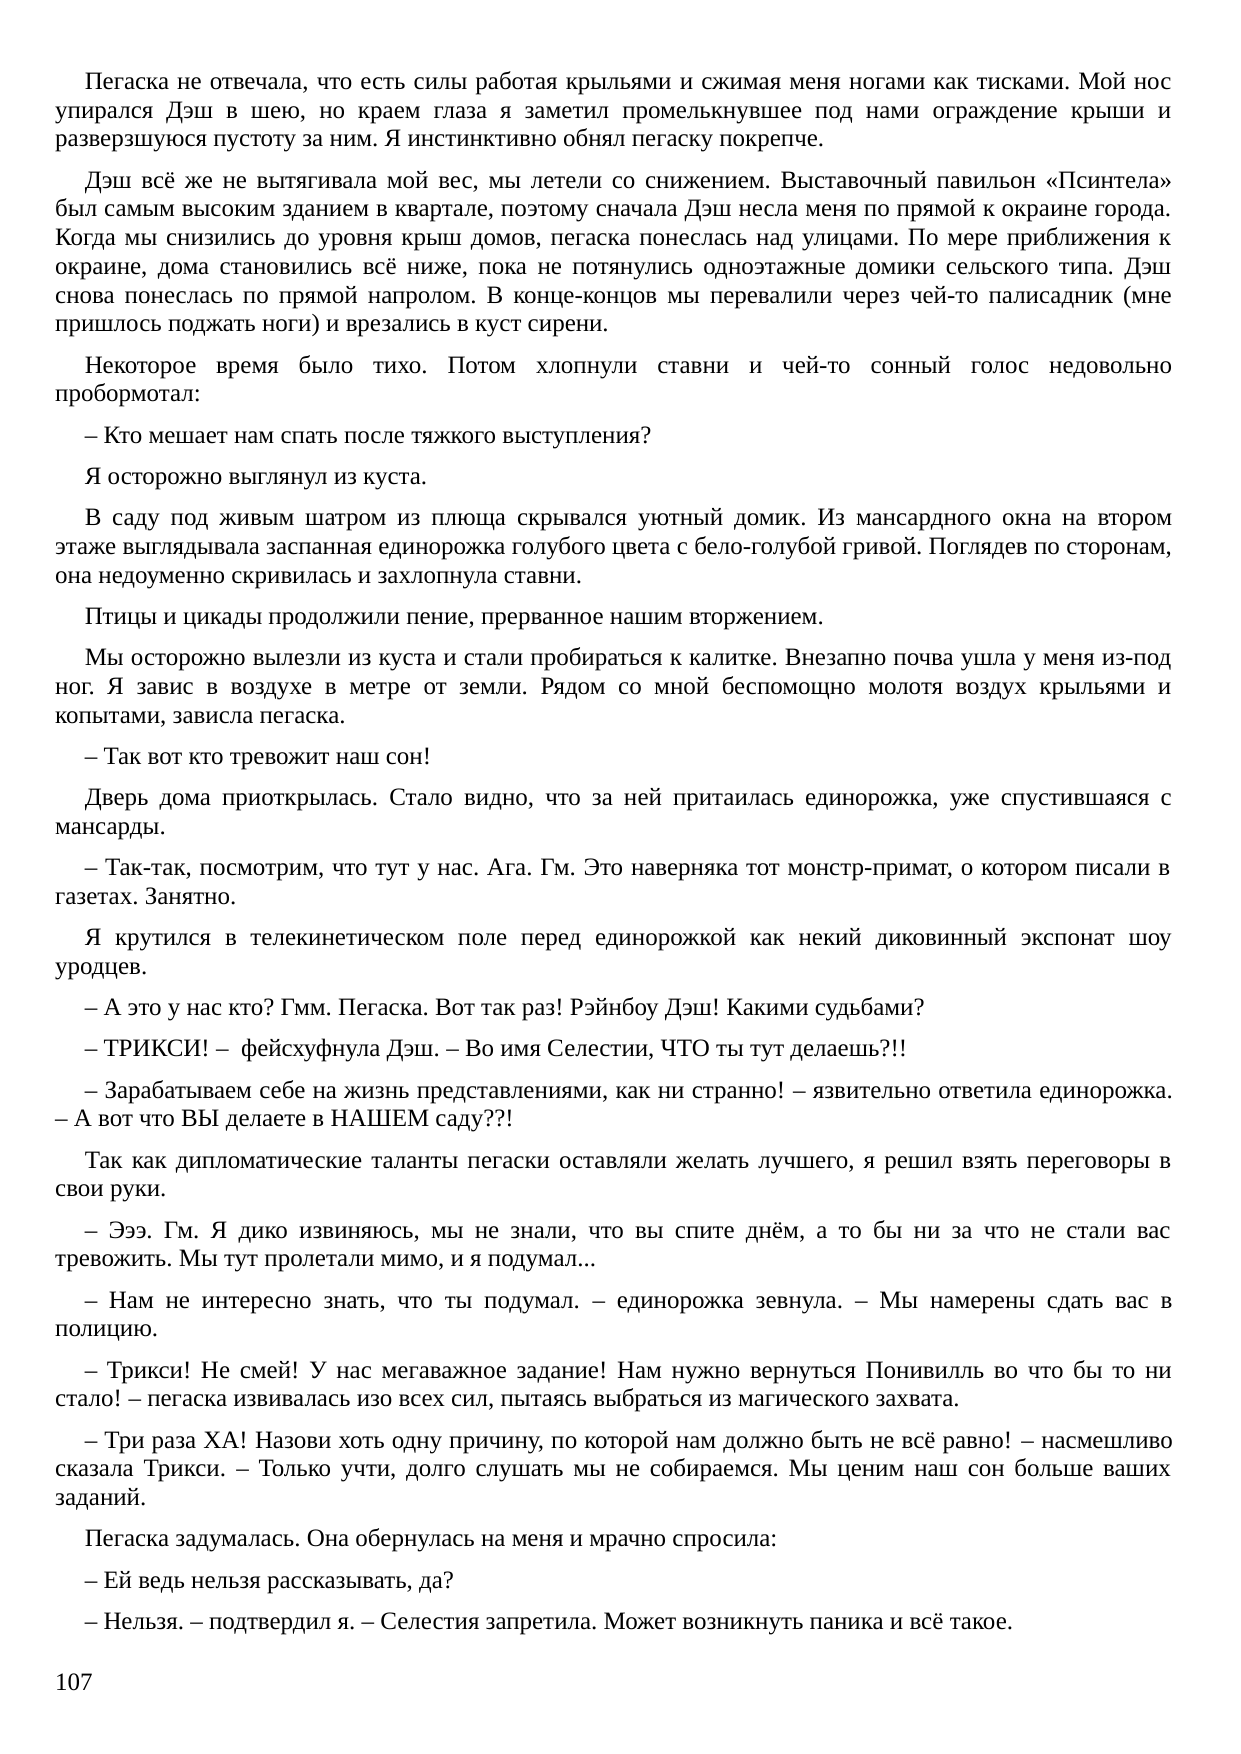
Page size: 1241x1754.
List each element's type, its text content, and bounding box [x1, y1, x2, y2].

text – Зарабатываем себе на жизнь представлениями, как ни странно! – язвительно ответила единорожка. – А вот что ВЫ делаете в НАШЕМ саду??! [55, 1075, 1173, 1132]
text – Так вот кто тревожит наш сон! [55, 741, 1173, 770]
text Так как дипломатические таланты пегаски оставляли желать лучшего, я решил взять переговоры в свои руки. [55, 1145, 1173, 1202]
text Пегаска задумалась. Она обернулась на меня и мрачно спросила: [55, 1523, 1173, 1552]
text – Три раза ХА! Назови хоть одну причину, по которой нам должно быть не всё равно! – насмешливо сказала Трикси. – Только учти, долго слушать мы не собираемся. Мы ценим наш сон больше ваших заданий. [55, 1425, 1173, 1511]
text Я осторожно выглянул из куста. [55, 461, 1173, 490]
text – Так-так, посмотрим, что тут у нас. Ага. Гм. Это наверняка тот монстр-примат, о котором писали в газетах. Занятно. [55, 852, 1173, 910]
text – Нам не интересно знать, что ты подумал. – единорожка зевнула. – Мы намерены сдать вас в полицию. [55, 1285, 1173, 1342]
text – Трикси! Не смей! У нас мегаважное задание! Нам нужно вернуться Понивилль во что бы то ни стало! – пегаска извивалась изо всех сил, пытаясь выбраться из магического захвата. [55, 1355, 1173, 1412]
text Мы осторожно вылезли из куста и стали пробираться к калитке. Внезапно почва ушла у меня из-под ног. Я завис в воздухе в метре от земли. Рядом со мной беспомощно молотя воздух крыльями и копытами, зависла пегаска. [55, 642, 1173, 728]
text Пегаска не отвечала, что есть силы работая крыльями и сжимая меня ногами как тисками. Мой нос упирался Дэш в шею, но краем глаза я заметил промелькнувшее под нами ограждение крыши и разверзшуюся пустоту за ним. Я инстинктивно обнял пегаску покрепче. [55, 66, 1173, 152]
text Птицы и цикады продолжили пение, прерванное нашим вторжением. [55, 601, 1173, 630]
text Я крутился в телекинетическом поле перед единорожкой как некий диковинный экспонат шоу уродцев. [55, 922, 1173, 980]
text – Нельзя. – подтвердил я. – Селестия запретила. Может возникнуть паника и всё такое. [55, 1606, 1173, 1635]
text – Кто мешает нам спать после тяжкого выступления? [55, 420, 1173, 448]
text Некоторое время было тихо. Потом хлопнули ставни и чей-то сонный голос недовольно пробормотал: [55, 350, 1173, 407]
text – А это у нас кто? Гмм. Пегаска. Вот так раз! Рэйнбоу Дэш! Какими судьбами? [55, 992, 1173, 1021]
text – Ей ведь нельзя рассказывать, да? [55, 1565, 1173, 1593]
text Дэш всё же не вытягивала мой вес, мы летели со снижением. Выставочный павильон «Псинтела» был самым высоким зданием в квартале, поэтому сначала Дэш несла меня по прямой к окраине города. Когда мы снизились до уровня крыш домов, пегаска понеслась над улицами. По мере приближения к окраине, дома становились всё ниже, пока не потянулись одноэтажные домики сельского типа. Дэш снова понеслась по прямой напролом. В конце-концов мы перевалили через чей-то палисадник (мне пришлось поджать ноги) и врезались в куст сирени. [55, 165, 1173, 337]
text В саду под живым шатром из плюща скрывался уютный домик. Из мансардного окна на втором этаже выглядывала заспанная единорожка голубого цвета с бело-голубой гривой. Поглядев по сторонам, она недоуменно скривилась и захлопнула ставни. [55, 502, 1173, 588]
text – Эээ. Гм. Я дико извиняюсь, мы не знали, что вы спите днём, а то бы ни за что не стали вас тревожить. Мы тут пролетали мимо, и я подумал... [55, 1215, 1173, 1272]
text Дверь дома приоткрылась. Стало видно, что за ней притаилась единорожка, уже спустившаяся с мансарды. [55, 782, 1173, 840]
text – ТРИКСИ! – фейсхуфнула Дэш. – Во имя Селестии, ЧТО ты тут делаешь?!! [55, 1033, 1173, 1062]
